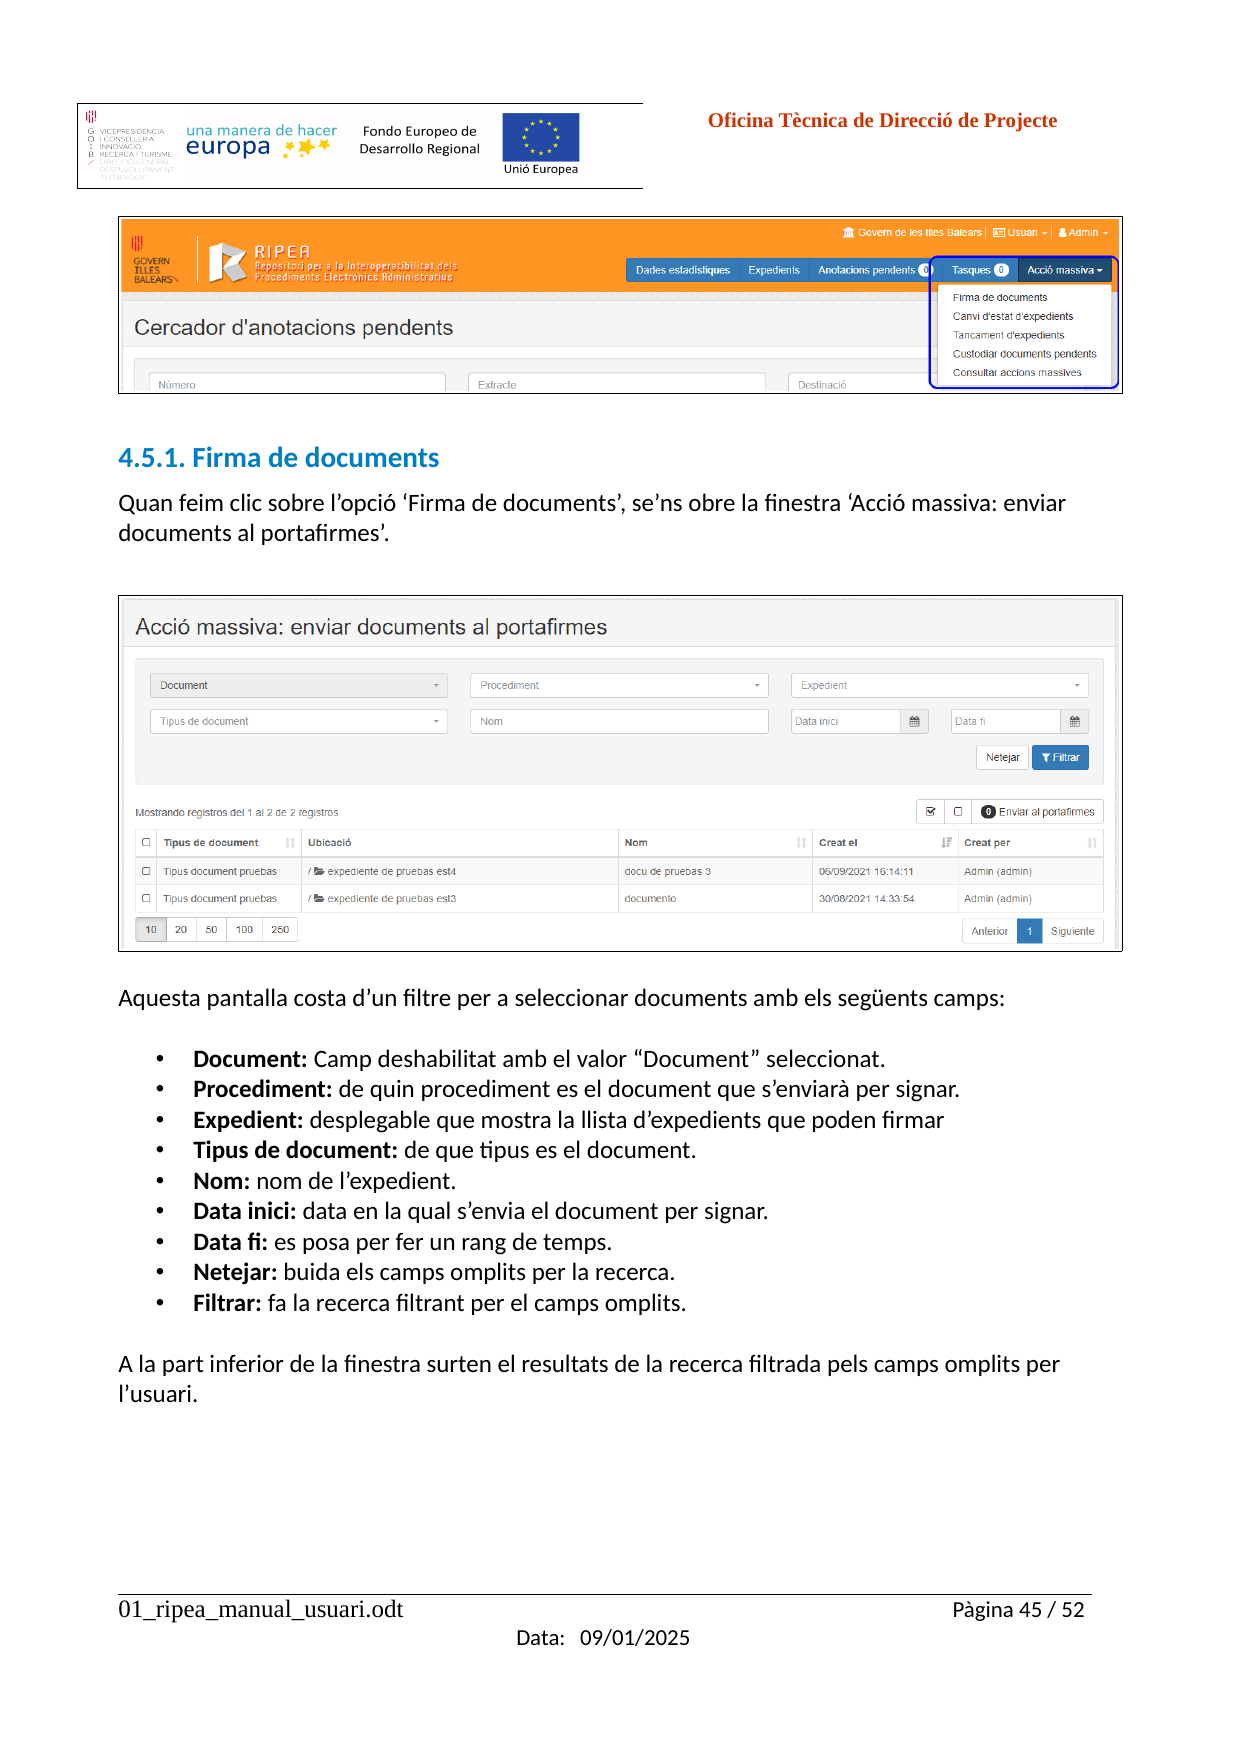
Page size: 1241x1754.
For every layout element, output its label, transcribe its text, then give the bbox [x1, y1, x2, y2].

list Data fi: es posa per fer un rang de temps. [156, 1226, 1122, 1257]
picture [82, 108, 178, 182]
list Expedient: desplegable que mostra la llista d’expedients que poden firmar [156, 1104, 1122, 1134]
list Procediment: de quin procediment es el document que s’enviarà per signar. [156, 1073, 1122, 1104]
subtitle 4.5.1. Firma de documents [118, 439, 1122, 474]
list Filtrar: fa la recerca filtrant per el camps omplits. [156, 1287, 1122, 1318]
picture [121, 219, 1119, 391]
text Quan feim clic sobre l’opció ‘Firma de documents’, se’ns obre la finestra ‘Acció massiva: enviar documents al portafirmes’. [118, 487, 1122, 548]
list Nom: nom de l’expedient. [156, 1165, 1122, 1196]
list Netejar: buida els camps omplits per la recerca. [156, 1257, 1122, 1287]
picture [184, 108, 585, 182]
list Tipus de document: de que tipus es el document. [156, 1134, 1122, 1165]
list Document: Camp deshabilitat amb el valor “Document” seleccionat. [156, 1043, 1122, 1073]
list Data inici: data en la qual s’envia el document per signar. [156, 1196, 1122, 1226]
text A la part inferior de la finestra surten el resultats de la recerca filtrada pels camps omplits per l’usuari. [118, 1348, 1122, 1409]
text Aquesta pantalla costa d’un filtre per a seleccionar documents amb els següents camps: [118, 982, 1122, 1012]
picture [121, 598, 1119, 949]
